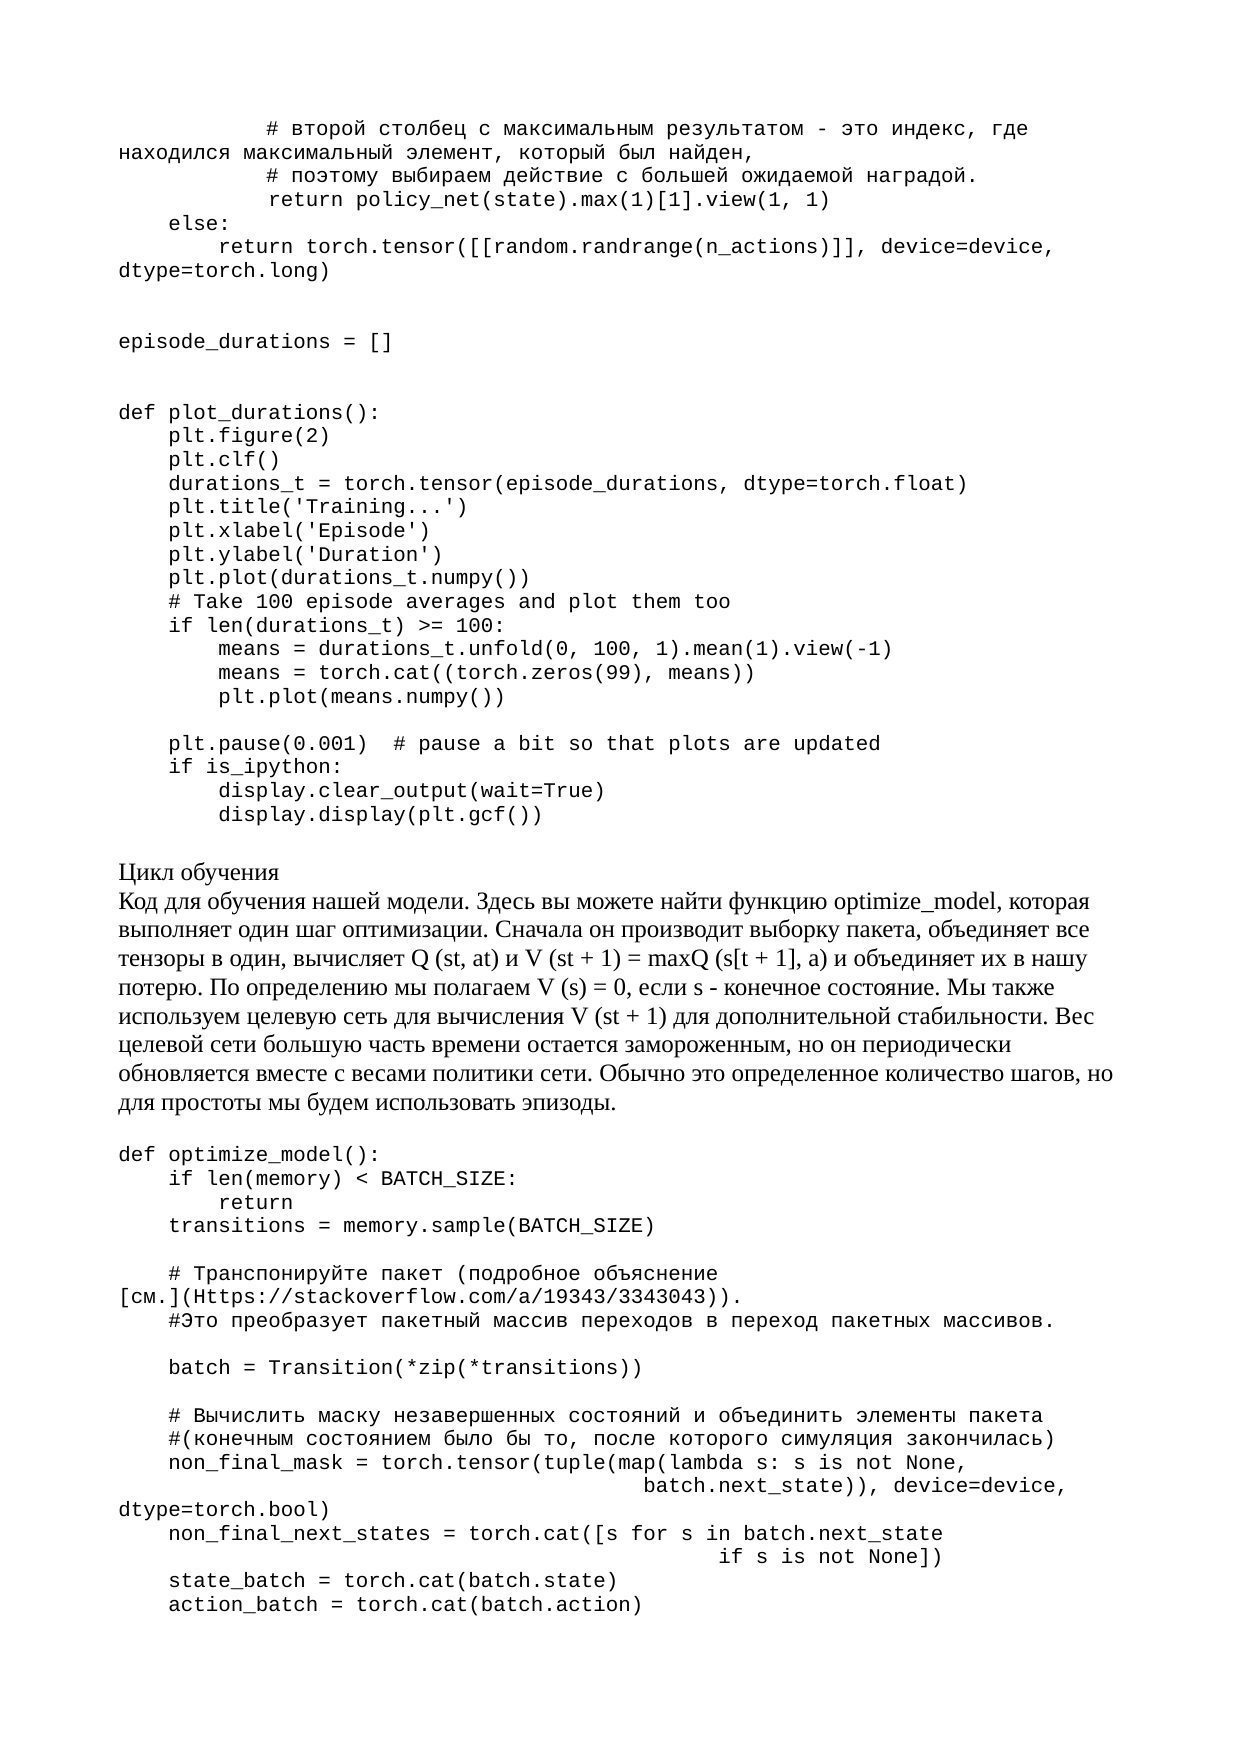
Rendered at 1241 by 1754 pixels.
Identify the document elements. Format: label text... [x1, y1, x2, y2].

text plt.title('Training...') [118, 496, 1122, 520]
text action_batch = torch.cat(batch.action) [118, 1594, 1122, 1617]
text # Take 100 episode averages and plot them too [118, 591, 1122, 615]
text durations_t = torch.tensor(episode_durations, dtype=torch.float) [118, 473, 1122, 496]
text state_batch = torch.cat(batch.state) [118, 1570, 1122, 1594]
text plt.pause(0.001) # pause a bit so that plots are updated [118, 733, 1122, 757]
text if s is not None]) [118, 1546, 1122, 1570]
text means = durations_t.unfold(0, 100, 1).mean(1).view(-1) [118, 638, 1122, 662]
text # поэтому выбираем действие с большей ожидаемой наградой. [118, 165, 1122, 189]
text def plot_durations(): [118, 402, 1122, 426]
text if is_ipython: [118, 757, 1122, 780]
text plt.plot(durations_t.numpy()) [118, 567, 1122, 591]
text display.display(plt.gcf()) [118, 804, 1122, 827]
text plt.ylabel('Duration') [118, 544, 1122, 567]
text def optimize_model(): [118, 1144, 1122, 1168]
text non_final_next_states = torch.cat([s for s in batch.next_state [118, 1523, 1122, 1546]
text #Это преобразует пакетный массив переходов в переход пакетных массивов. [118, 1310, 1122, 1334]
text means = torch.cat((torch.zeros(99), means)) [118, 662, 1122, 686]
text episode_durations = [] [118, 331, 1122, 354]
text # второй столбец с максимальным результатом - это индекс, где находился максимальный элемент, который был найден, [118, 118, 1122, 165]
text # Вычислить маску незавершенных состояний и объединить элементы пакета [118, 1404, 1122, 1428]
text batch = Transition(*zip(*transitions)) [118, 1357, 1122, 1381]
text # Транспонируйте пакет (подробное объяснение [см.](Https://stackoverflow.com/a/19343/3343043)). [118, 1263, 1122, 1310]
text if len(memory) < BATCH_SIZE: [118, 1168, 1122, 1192]
text plt.figure(2) [118, 426, 1122, 449]
text else: [118, 213, 1122, 236]
text non_final_mask = torch.tensor(tuple(map(lambda s: s is not None, [118, 1452, 1122, 1476]
text return torch.tensor([[random.randrange(n_actions)]], device=device, dtype=torch.long) [118, 236, 1122, 284]
text Цикл обучения [118, 857, 1122, 886]
text return [118, 1192, 1122, 1215]
text #(конечным состоянием было бы то, после которого симуляция закончилась) [118, 1428, 1122, 1452]
text display.clear_output(wait=True) [118, 780, 1122, 804]
text return policy_net(state).max(1)[1].view(1, 1) [118, 189, 1122, 213]
text transitions = memory.sample(BATCH_SIZE) [118, 1215, 1122, 1239]
text batch.next_state)), device=device, dtype=torch.bool) [118, 1476, 1122, 1523]
text Код для обучения нашей модели. Здесь вы можете найти функцию optimize_model, которая выполняет один шаг оптимизации. Сначала он производит выборку пакета, объединяет все тензоры в один, вычисляет Q (st, at) и V (st + 1) = maxQ (s[t + 1], a) и объединяет их в нашу потерю. По определению мы полагаем V (s) = 0, если s - конечное состояние. Мы также используем целевую сеть для вычисления V (st + 1) для дополнительной стабильности. Вес целевой сети большую часть времени остается замороженным, но он периодически обновляется вместе с весами политики сети. Обычно это определенное количество шагов, но для простоты мы будем использовать эпизоды. [118, 886, 1122, 1116]
text plt.xlabel('Episode') [118, 520, 1122, 544]
text if len(durations_t) >= 100: [118, 615, 1122, 638]
text plt.plot(means.numpy()) [118, 686, 1122, 709]
text plt.clf() [118, 449, 1122, 473]
